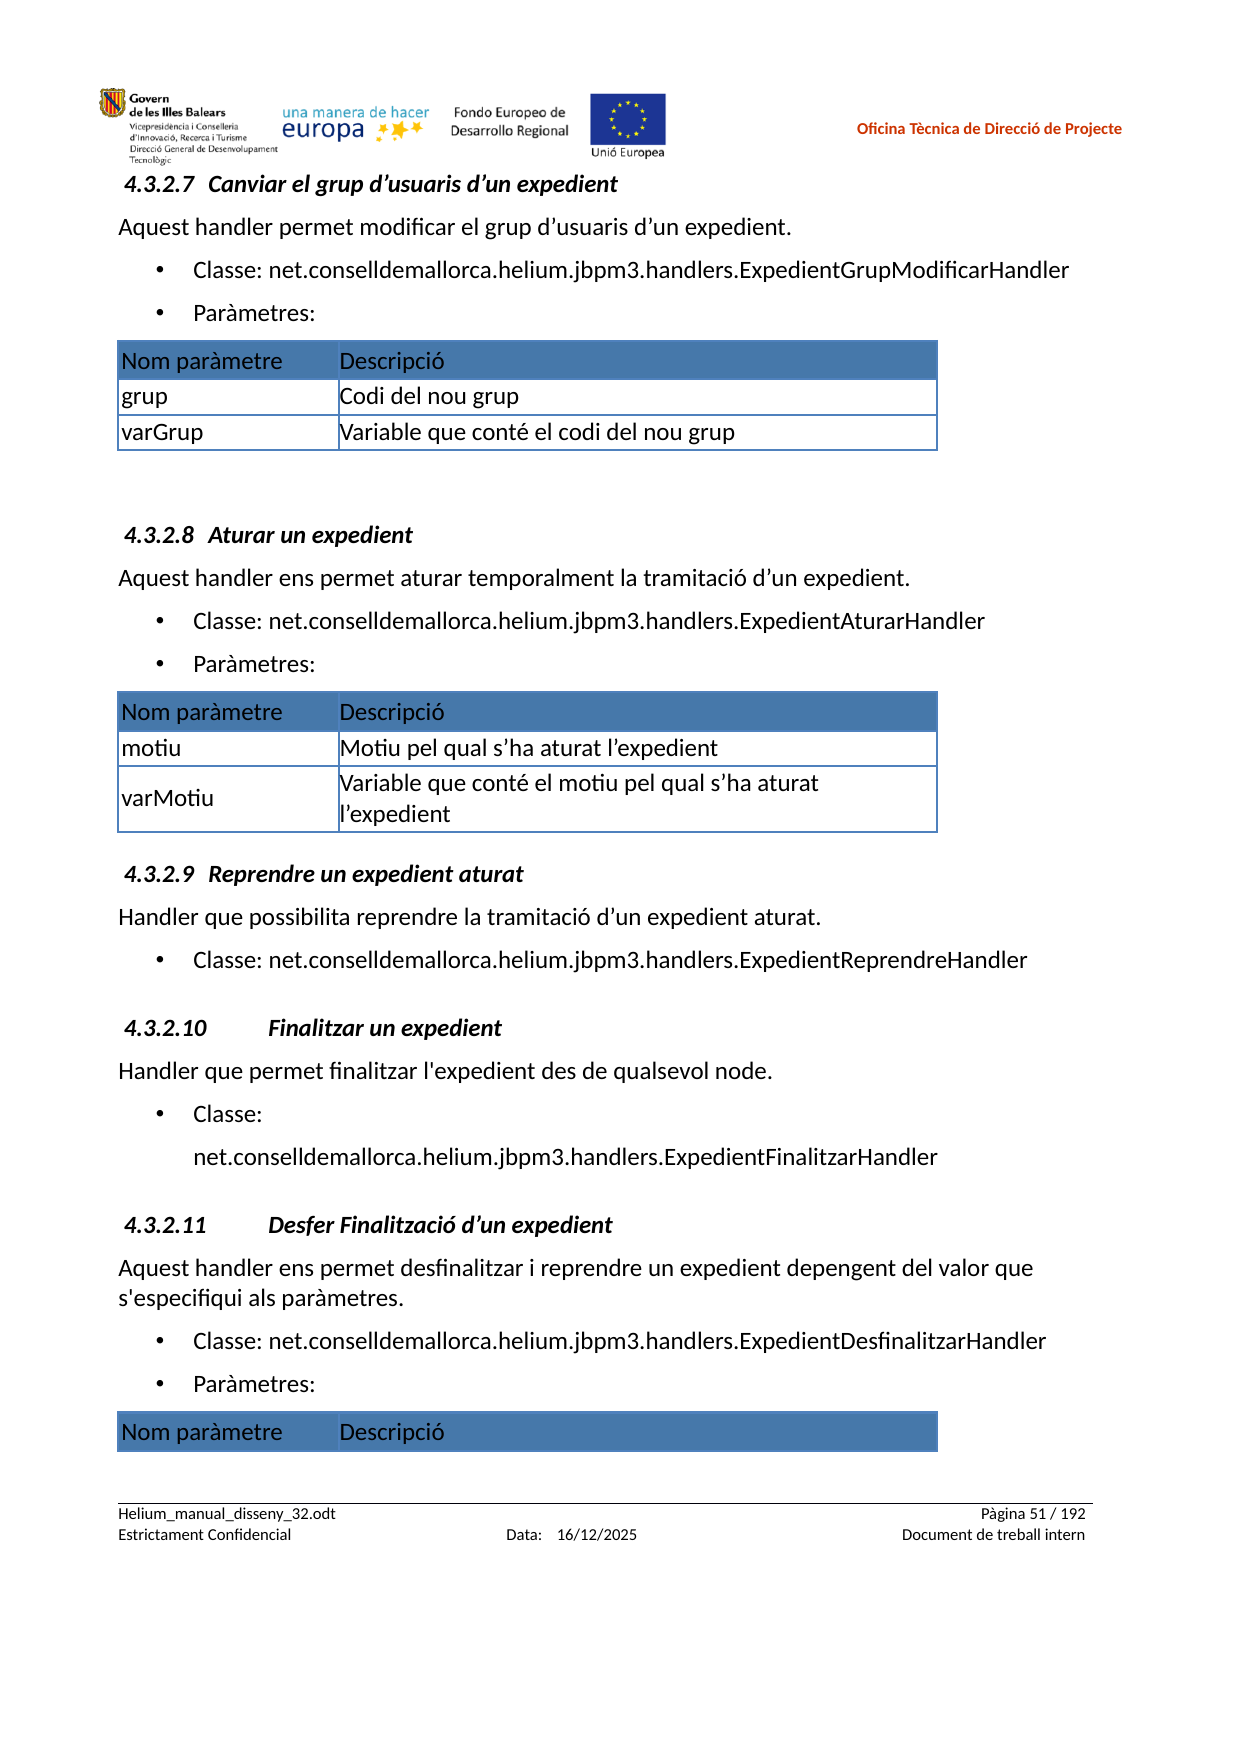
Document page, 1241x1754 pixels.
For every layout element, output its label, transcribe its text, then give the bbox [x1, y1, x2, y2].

table_cell Variable que conté el codi del nou grup [340, 416, 936, 449]
list Paràmetres: [156, 648, 1122, 679]
table_cell Codi del nou grup [340, 380, 936, 414]
subtitle Reprendre un expedient aturat [118, 858, 1122, 889]
table_header Nom paràmetre [119, 342, 338, 378]
text Aquest handler permet modificar el grup d’usuaris d’un expedient. [118, 211, 1122, 241]
subtitle Finalitzar un expedient [118, 1012, 1122, 1042]
table_header Nom paràmetre [119, 1414, 338, 1450]
list net.conselldemallorca.helium.jbpm3.handlers.ExpedientFinalitzarHandler [156, 1141, 1122, 1172]
text Handler que possibilita reprendre la tramitació d’un expedient aturat. [118, 901, 1122, 932]
list Classe: net.conselldemallorca.helium.jbpm3.handlers.ExpedientReprendreHandler [156, 944, 1122, 975]
subtitle Aturar un expedient [118, 519, 1122, 550]
table_header Descripció [340, 693, 936, 730]
list Paràmetres: [156, 297, 1122, 327]
table_cell Variable que conté el motiu pel qual s’ha aturat l’expedient [340, 767, 936, 831]
list Classe: net.conselldemallorca.helium.jbpm3.handlers.ExpedientDesfinalitzarHandler [156, 1325, 1122, 1356]
text Aquest handler ens permet aturar temporalment la tramitació d’un expedient. [118, 562, 1122, 593]
list Paràmetres: [156, 1368, 1122, 1399]
table_header Nom paràmetre [119, 693, 338, 730]
subtitle Canviar el grup d’usuaris d’un expedient [118, 168, 1122, 198]
list Classe: [156, 1098, 1122, 1128]
text Handler que permet finalitzar l'expedient des de qualsevol node. [118, 1055, 1122, 1086]
table_cell grup [119, 380, 338, 414]
list Classe: net.conselldemallorca.helium.jbpm3.handlers.ExpedientAturarHandler [156, 605, 1122, 636]
table_header Descripció [340, 1414, 936, 1450]
table_cell varMotiu [119, 767, 338, 831]
table_cell varGrup [119, 416, 338, 449]
table_header Descripció [340, 342, 936, 378]
list Classe: net.conselldemallorca.helium.jbpm3.handlers.ExpedientGrupModificarHandler [156, 254, 1122, 284]
text Aquest handler ens permet desfinalitzar i reprendre un expedient depengent del valor que s'especifiqui als paràmetres. [118, 1252, 1122, 1313]
picture [99, 87, 668, 166]
subtitle Desfer Finalització d’un expedient [118, 1209, 1122, 1239]
table_cell motiu [119, 732, 338, 765]
table_cell Motiu pel qual s’ha aturat l’expedient [340, 732, 936, 765]
